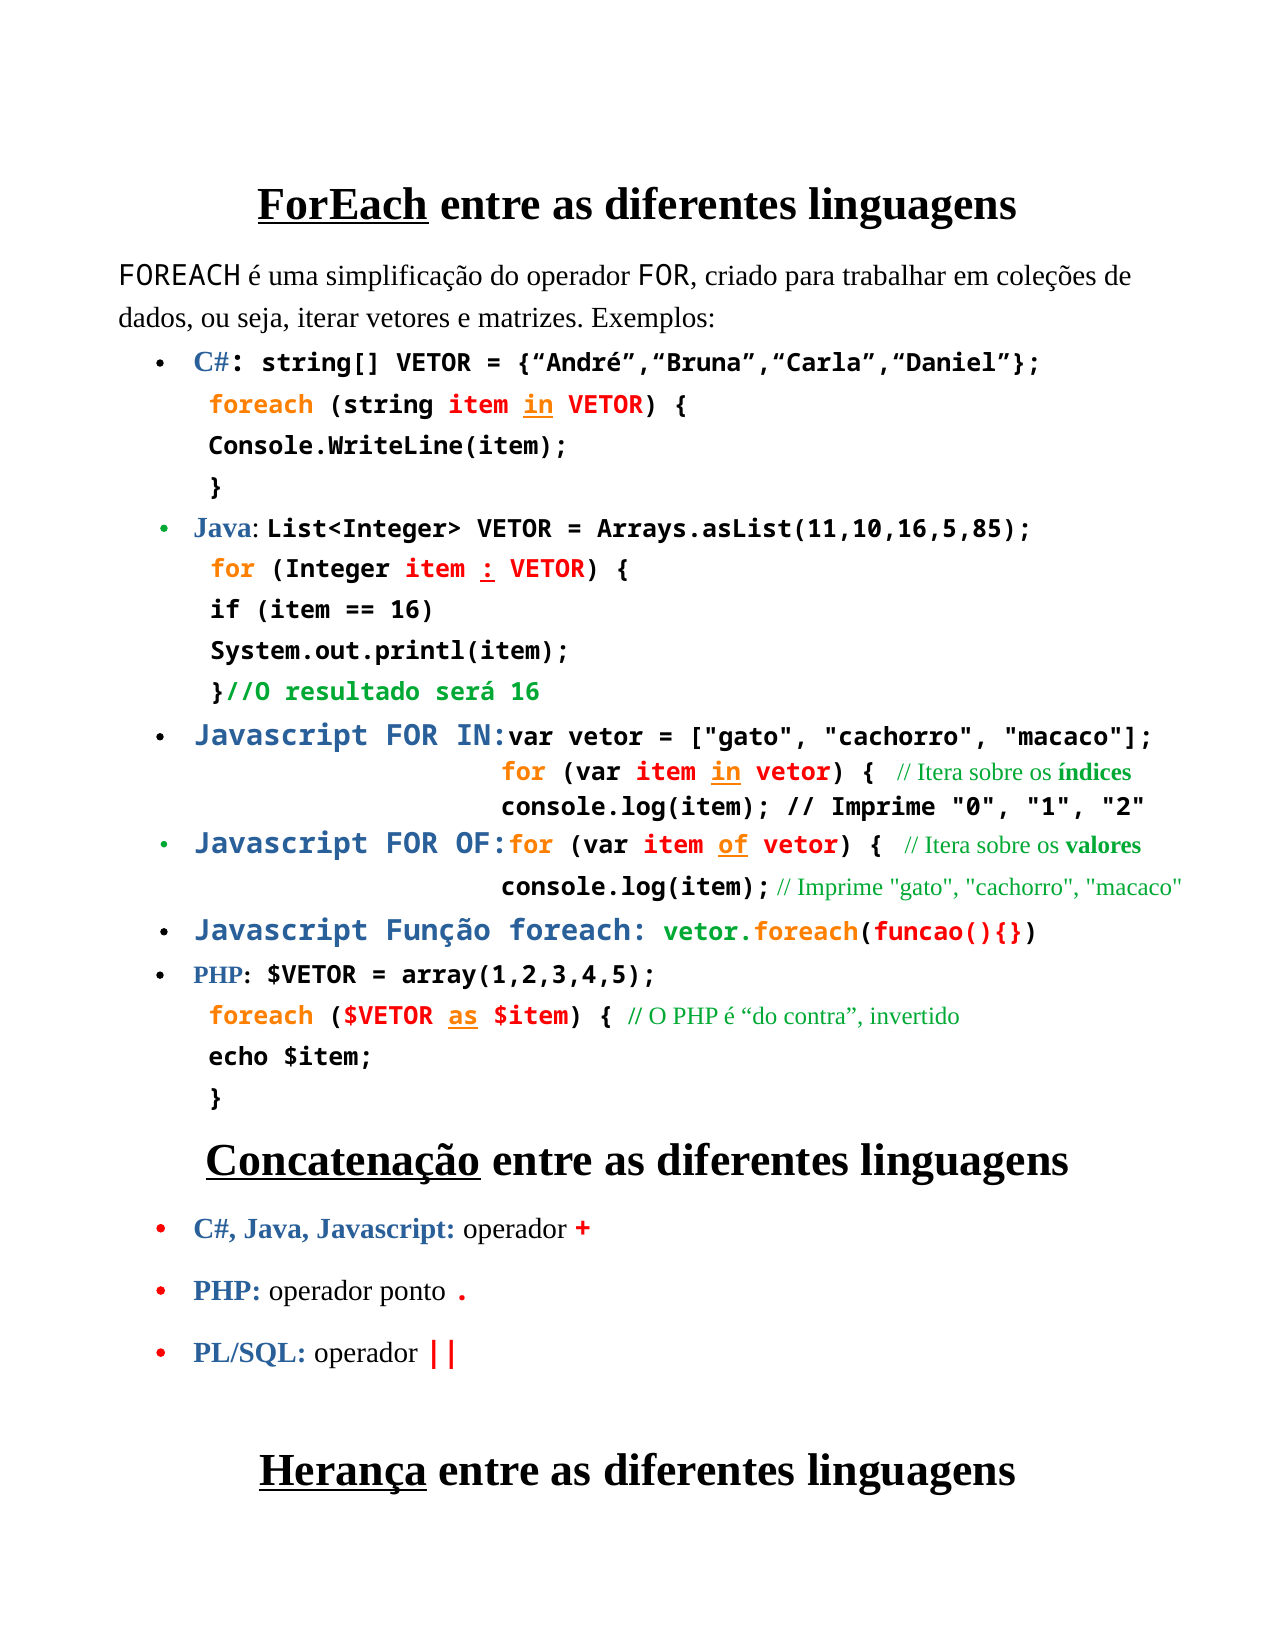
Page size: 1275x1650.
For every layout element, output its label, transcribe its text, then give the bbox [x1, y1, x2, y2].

text Concatenação entre as diferentes linguagens [118, 1132, 1157, 1185]
text FOREACH é uma simplificação do operador FOR, criado para trabalhar em coleções de dados, ou seja, iterar vetores e matrizes. Exemplos: [118, 254, 1157, 334]
list PHP: operador ponto . [156, 1269, 1157, 1309]
list C#: string[] VETOR = {“André”,“Bruna”,“Carla”,“Daniel”}; foreach (string item in VETOR) { Console.WriteLine(item); } [156, 341, 1157, 503]
list Java: List<Integer> VETOR = Arrays.asList(11,10,16,5,85); for (Integer item : VETOR) { if (item == 16) System.out.printl(item); }//O resultado será 16 [159, 510, 1163, 708]
list PHP: $VETOR = array(1,2,3,4,5); foreach ($VETOR as $item) { // O PHP é “do contra”, invertido echo $item; } [156, 957, 1157, 1114]
list PL/SQL: operador || [156, 1332, 1157, 1371]
list C#, Java, Javascript: operador + [156, 1207, 1157, 1247]
list Javascript FOR IN:var vetor = ["gato", "cachorro", "macaco"]; for (var item in vetor) { // Itera sobre os índices console.log(item); // Imprime "0", "1", "2" [156, 714, 1157, 822]
list Javascript Função foreach: vetor.foreach(funcao(){}) [159, 909, 1163, 949]
list Javascript FOR OF:for (var item of vetor) { // Itera sobre os valores console.log(item); // Imprime "gato", "cachorro", "macaco" [159, 822, 1186, 903]
text Herança entre as diferentes linguagens [118, 1443, 1157, 1496]
text ForEach entre as diferentes linguagens [118, 176, 1157, 229]
